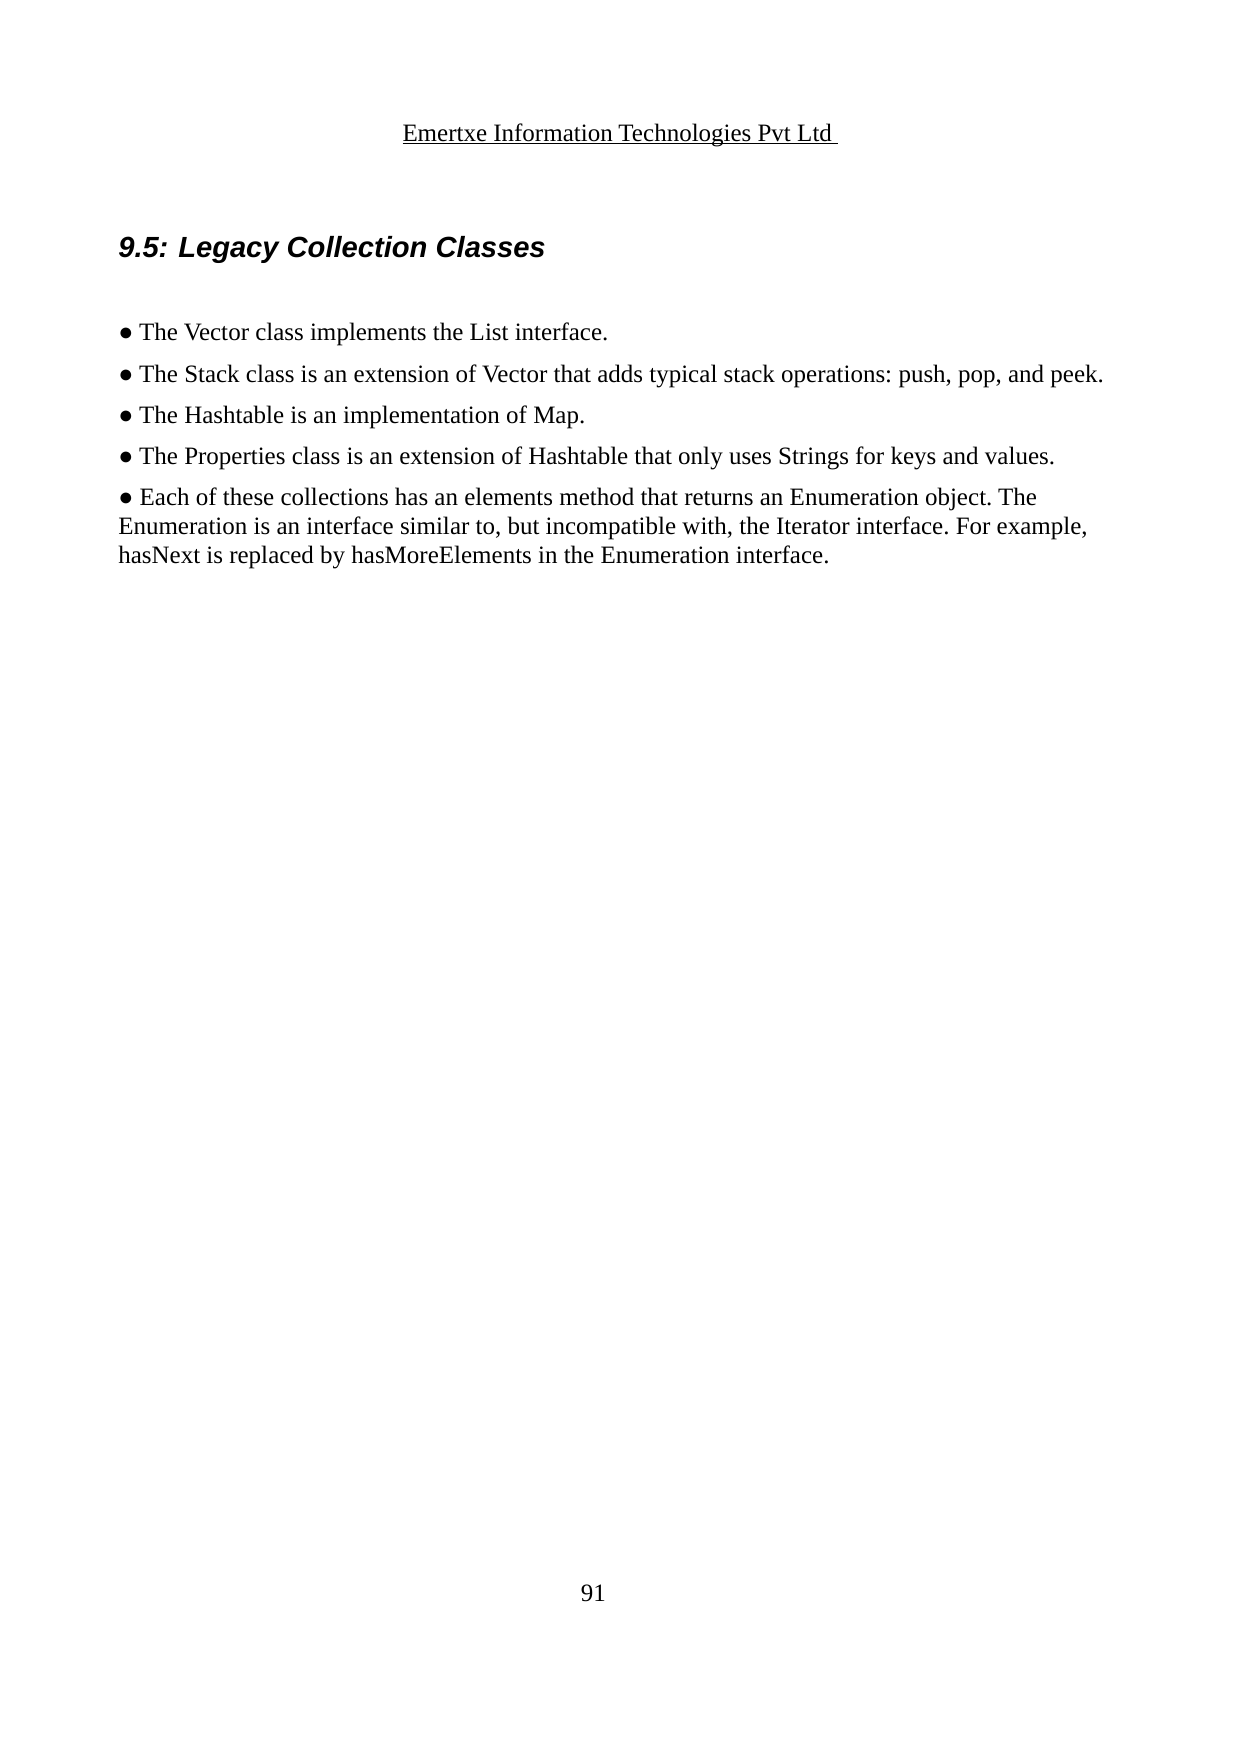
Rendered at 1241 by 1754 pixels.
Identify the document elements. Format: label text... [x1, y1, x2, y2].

text ● The Properties class is an extension of Hashtable that only uses Strings for keys and values. [118, 441, 1122, 470]
subtitle Legacy Collection Classes [118, 230, 1122, 264]
text ● Each of these collections has an elements method that returns an Enumeration object. The Enumeration is an interface similar to, but incompatible with, the Iterator interface. For example, hasNext is replaced by hasMoreElements in the Enumeration interface. [118, 482, 1122, 569]
text ● The Stack class is an extension of Vector that adds typical stack operations: push, pop, and peek. [118, 359, 1122, 387]
text ● The Hashtable is an implementation of Map. [118, 400, 1122, 429]
text ● The Vector class implements the List interface. [118, 317, 1122, 346]
